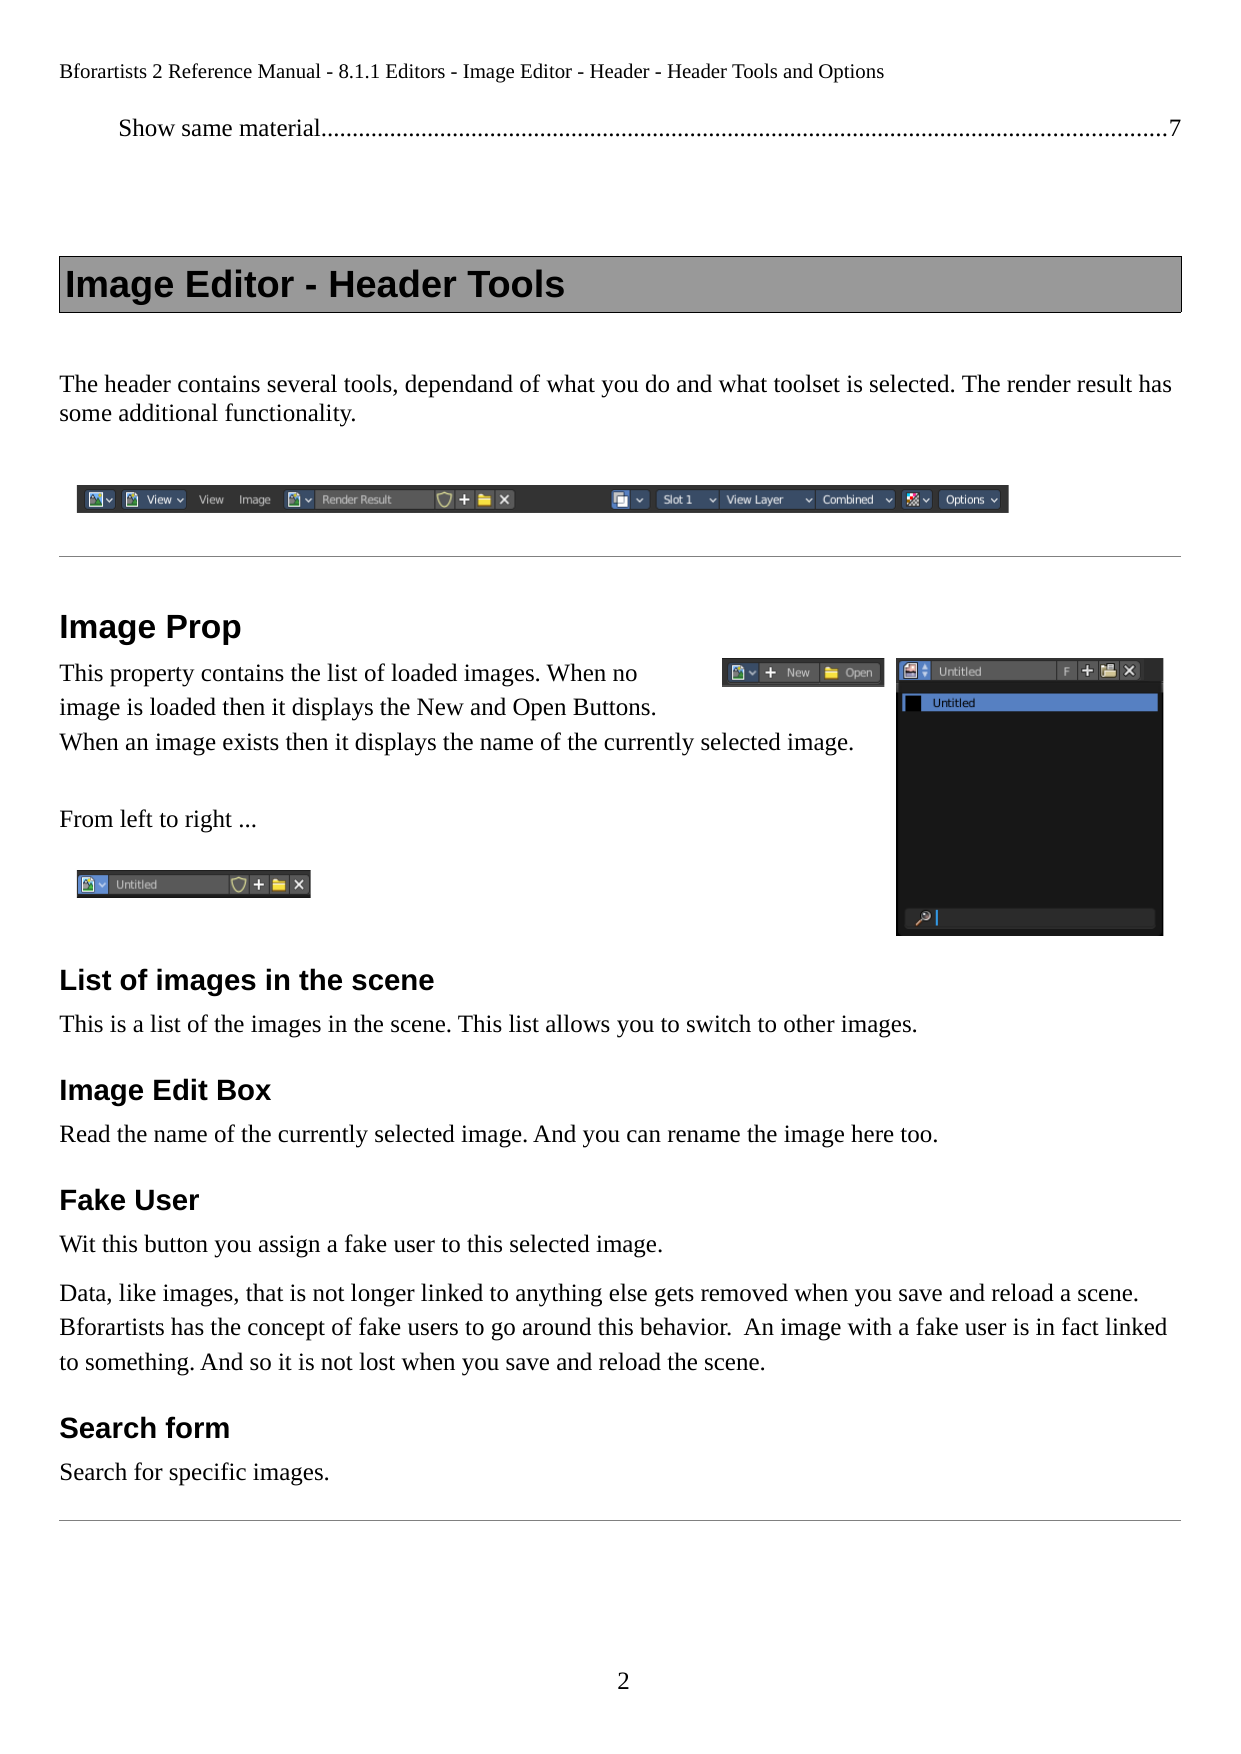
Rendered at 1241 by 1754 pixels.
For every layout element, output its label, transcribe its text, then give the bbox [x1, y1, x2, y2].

text From left to right ... [59, 804, 896, 833]
subtitle Fake User [59, 1183, 1181, 1216]
table_header Image Editor - Header Tools [60, 257, 1181, 312]
text The header contains several tools, dependand of what you do and what toolset is selected. The render result has some additional functionality. [59, 369, 1181, 427]
picture [896, 658, 1164, 936]
picture [76, 485, 1009, 513]
text This property contains the list of loaded images. When no image is loaded then it displays the New and Open Buttons. When an image exists then it displays the name of the currently selected image. [59, 658, 896, 756]
text Wit this button you assign a fake user to this selected image. [59, 1229, 1181, 1258]
text Show same material 7 [118, 113, 1181, 141]
text Search for specific images. [59, 1457, 1181, 1486]
picture [722, 658, 885, 687]
text Read the name of the currently selected image. And you can rename the image here too. [59, 1119, 1181, 1148]
text [1164, 804, 1181, 833]
text This is a list of the images in the scene. This list allows you to switch to other images. [59, 1009, 1181, 1038]
subtitle Search form [59, 1411, 1181, 1444]
picture [76, 870, 311, 898]
subtitle List of images in the scene [59, 963, 1181, 997]
subtitle Image Edit Box [59, 1073, 1181, 1107]
text Data, like images, that is not longer linked to anything else gets removed when you save and reload a scene. Bforartists has the concept of fake users to go around this behavior. An image with a fake user is in fact linked to something. And so it is not lost when you save and reload the scene. [59, 1278, 1181, 1376]
subtitle Image Prop [59, 607, 1181, 645]
